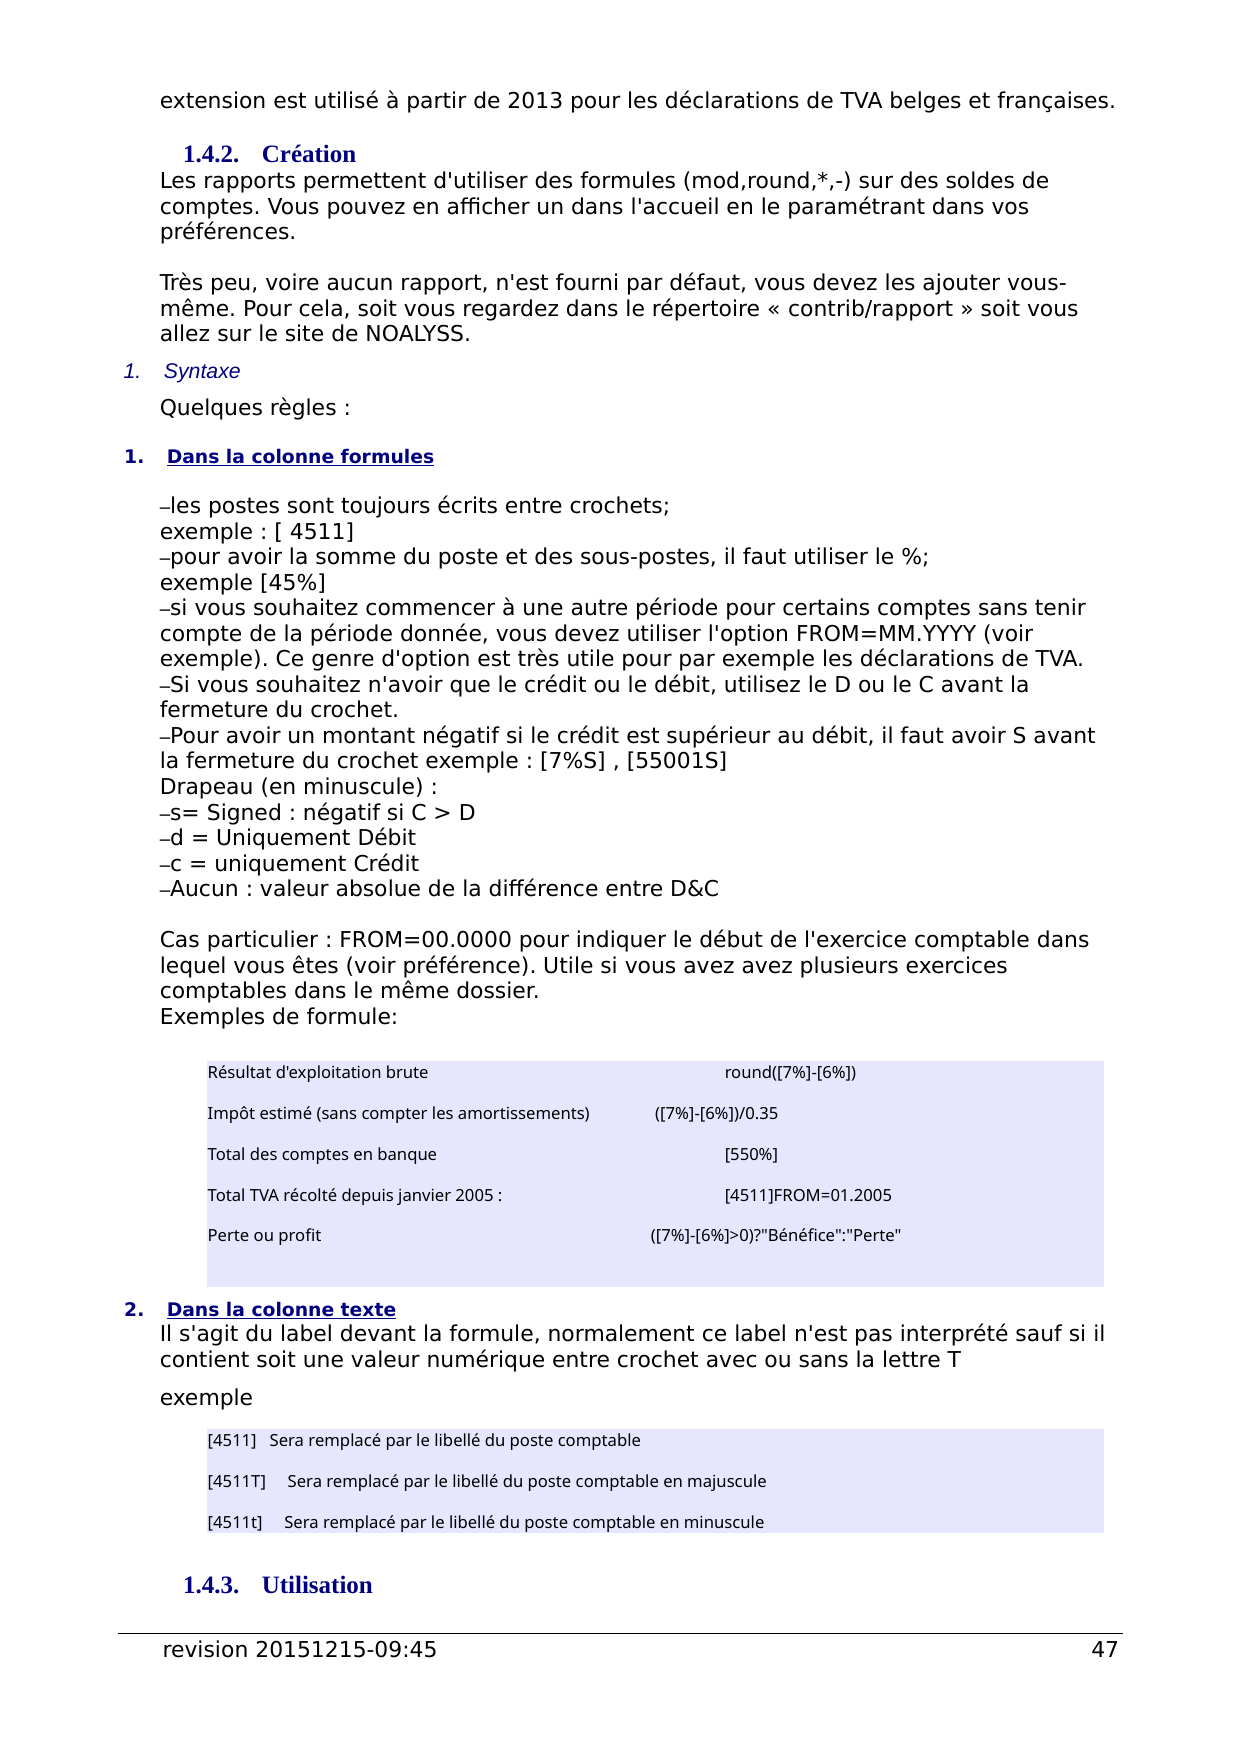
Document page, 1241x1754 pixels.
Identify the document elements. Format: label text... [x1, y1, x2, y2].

text [4511T] Sera remplacé par le libellé du poste comptable en majuscule [207, 1469, 1104, 1492]
text Perte ou profit ([7%]-[6%]>0)?"Bénéfice":"Perte" [207, 1224, 1104, 1247]
text Il s'agit du label devant la formule, normalement ce label n'est pas interprété sauf si il contient soit une valeur numérique entre crochet avec ou sans la lettre T [159, 1321, 1123, 1372]
text Les rapports permettent d'utiliser des formules (mod,round,*,-) sur des soldes de comptes. Vous pouvez en afficher un dans l'accueil en le paramétrant dans vos préférences. [159, 168, 1123, 245]
text exemple [159, 1385, 1123, 1410]
list Aucun : valeur absolue de la différence entre D&C [159, 876, 1123, 902]
text Total des comptes en banque [550%] [207, 1142, 1104, 1165]
list Drapeau (en minuscule) : [159, 774, 1123, 800]
subtitle Création [177, 139, 1123, 168]
text Impôt estimé (sans compter les amortissements) ([7%]-[6%])/0.35 [207, 1102, 1104, 1124]
subtitle Syntaxe [117, 359, 1123, 383]
subtitle Utilisation [177, 1570, 1123, 1599]
text [4511t] Sera remplacé par le libellé du poste comptable en minuscule [207, 1510, 1104, 1533]
text [4511] Sera remplacé par le libellé du poste comptable [207, 1429, 1104, 1451]
text Total TVA récolté depuis janvier 2005 : [4511]FROM=01.2005 [207, 1183, 1104, 1206]
list pour avoir la somme du poste et des sous-postes, il faut utiliser le %; exemple [45%] [159, 544, 1123, 596]
list Pour avoir un montant négatif si le crédit est supérieur au débit, il faut avoir S avant la fermeture du crochet exemple : [7%S] , [55001S] [159, 723, 1123, 774]
list c = uniquement Crédit [159, 851, 1123, 876]
text Résultat d'exploitation brute round([7%]-[6%]) [207, 1061, 1104, 1084]
list d = Uniquement Débit [159, 825, 1123, 851]
list les postes sont toujours écrits entre crochets; exemple : [ 4511] [159, 493, 1123, 544]
list Si vous souhaitez n'avoir que le crédit ou le débit, utilisez le D ou le C avant la fermeture du crochet. [159, 672, 1123, 723]
text Quelques règles : [159, 395, 1123, 421]
subtitle Dans la colonne formules [117, 446, 1123, 468]
text Très peu, voire aucun rapport, n'est fourni par défaut, vous devez les ajouter vous-même. Pour cela, soit vous regardez dans le répertoire « contrib/rapport » soit vous allez sur le site de NOALYSS. [159, 270, 1123, 347]
list si vous souhaitez commencer à une autre période pour certains comptes sans tenir compte de la période donnée, vous devez utiliser l'option FROM=MM.YYYY (voir exemple). Ce genre d'option est très utile pour par exemple les déclarations de TVA. [159, 596, 1123, 672]
text extension est utilisé à partir de 2013 pour les déclarations de TVA belges et françaises. [159, 88, 1123, 114]
text Cas particulier : FROM=00.0000 pour indiquer le début de l'exercice comptable dans lequel vous êtes (voir préférence). Utile si vous avez avez plusieurs exercices comptables dans le même dossier. [159, 927, 1123, 1004]
subtitle Dans la colonne texte [117, 1299, 1123, 1321]
list s= Signed : négatif si C > D [159, 800, 1123, 825]
text Exemples de formule: [159, 1004, 1123, 1029]
